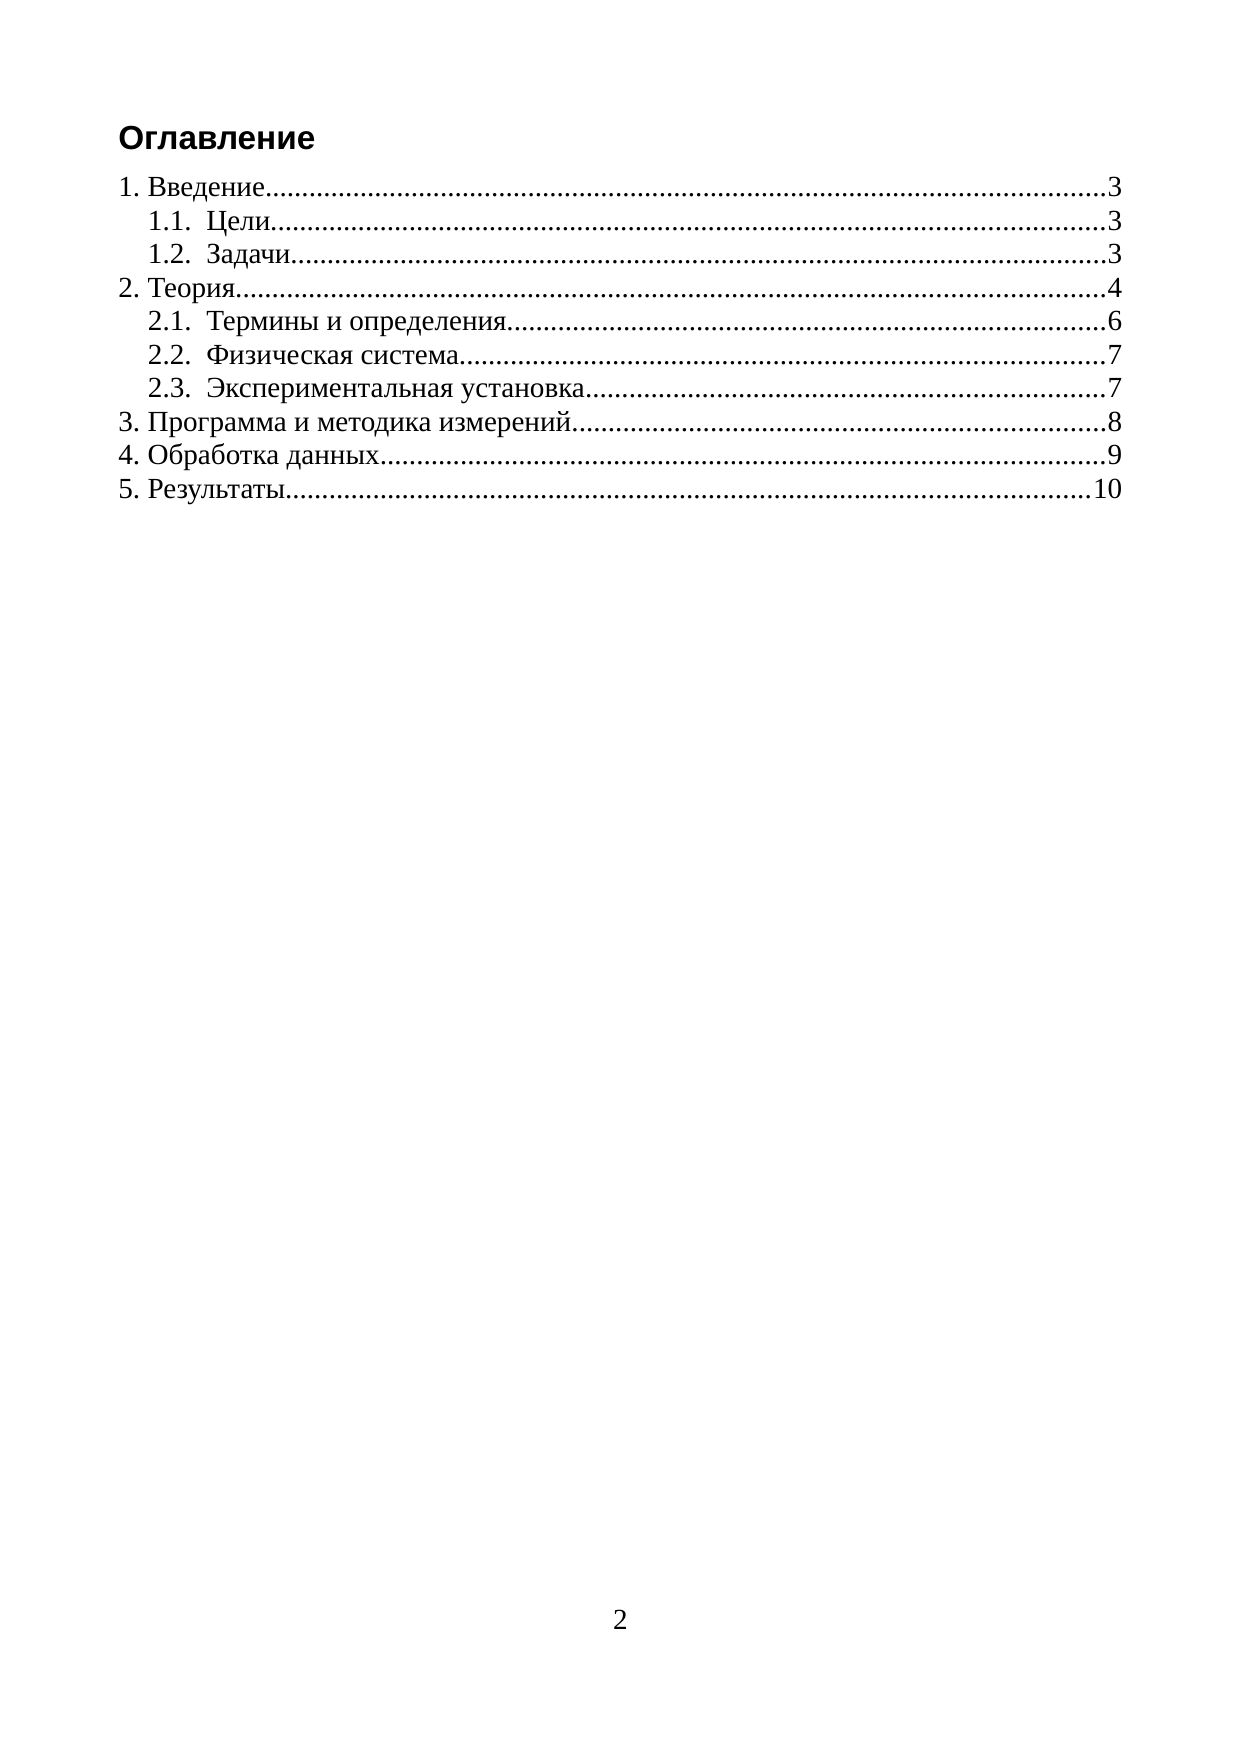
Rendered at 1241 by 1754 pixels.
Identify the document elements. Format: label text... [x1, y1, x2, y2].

text 5. Результаты 10 [118, 471, 1122, 504]
text 2.1. Термины и определения 6 [148, 303, 1122, 337]
text 4. Обработка данных 9 [118, 437, 1122, 471]
subtitle Оглавление [118, 118, 1122, 157]
text 1. Введение 3 [118, 169, 1122, 203]
text 1.2. Задачи 3 [148, 236, 1122, 270]
text 2.3. Экспериментальная установка 7 [148, 370, 1122, 404]
text 2.2. Физическая система 7 [148, 337, 1122, 370]
text 3. Программа и методика измерений 8 [118, 404, 1122, 437]
text 1.1. Цели 3 [148, 203, 1122, 236]
text 2. Теория 4 [118, 270, 1122, 303]
